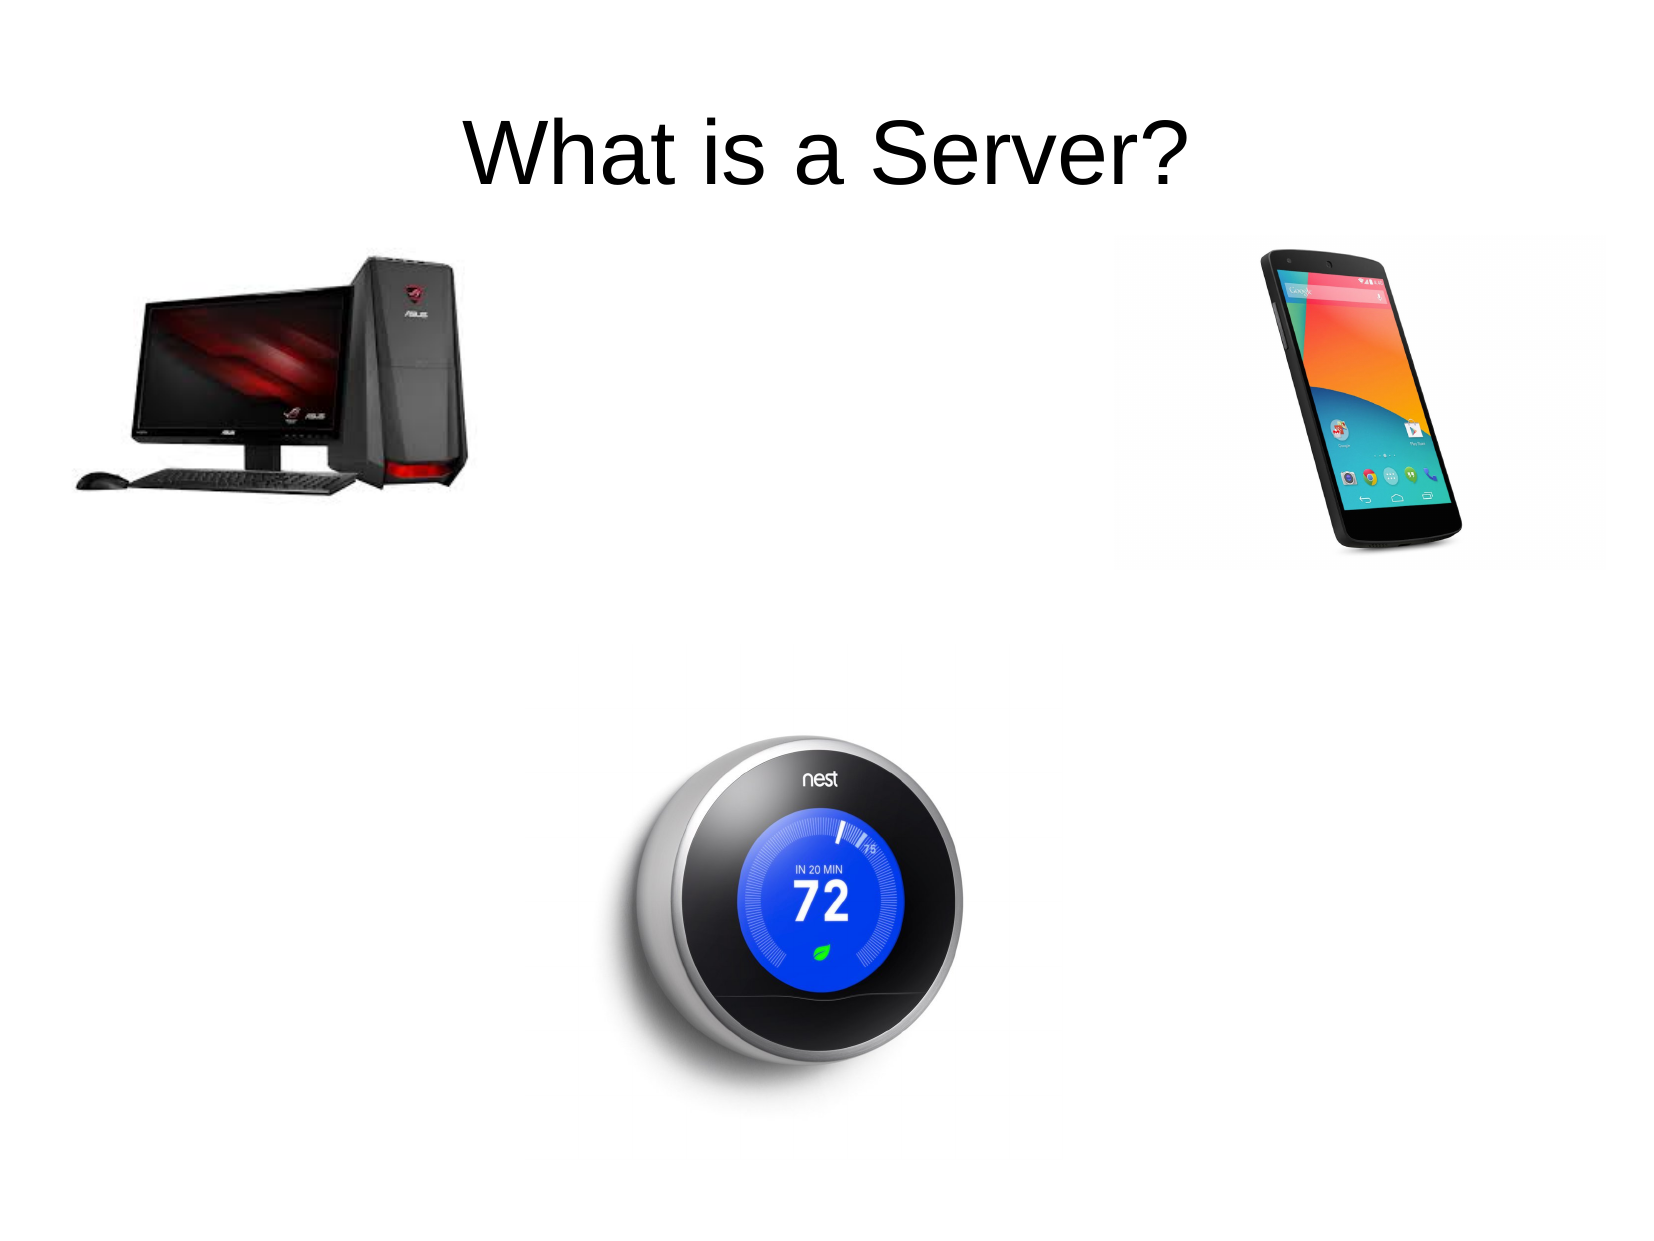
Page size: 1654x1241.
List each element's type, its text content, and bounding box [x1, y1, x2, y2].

picture [525, 644, 1063, 1160]
picture [1114, 235, 1606, 571]
title What is a Server? [82, 49, 1571, 257]
picture [60, 236, 491, 511]
